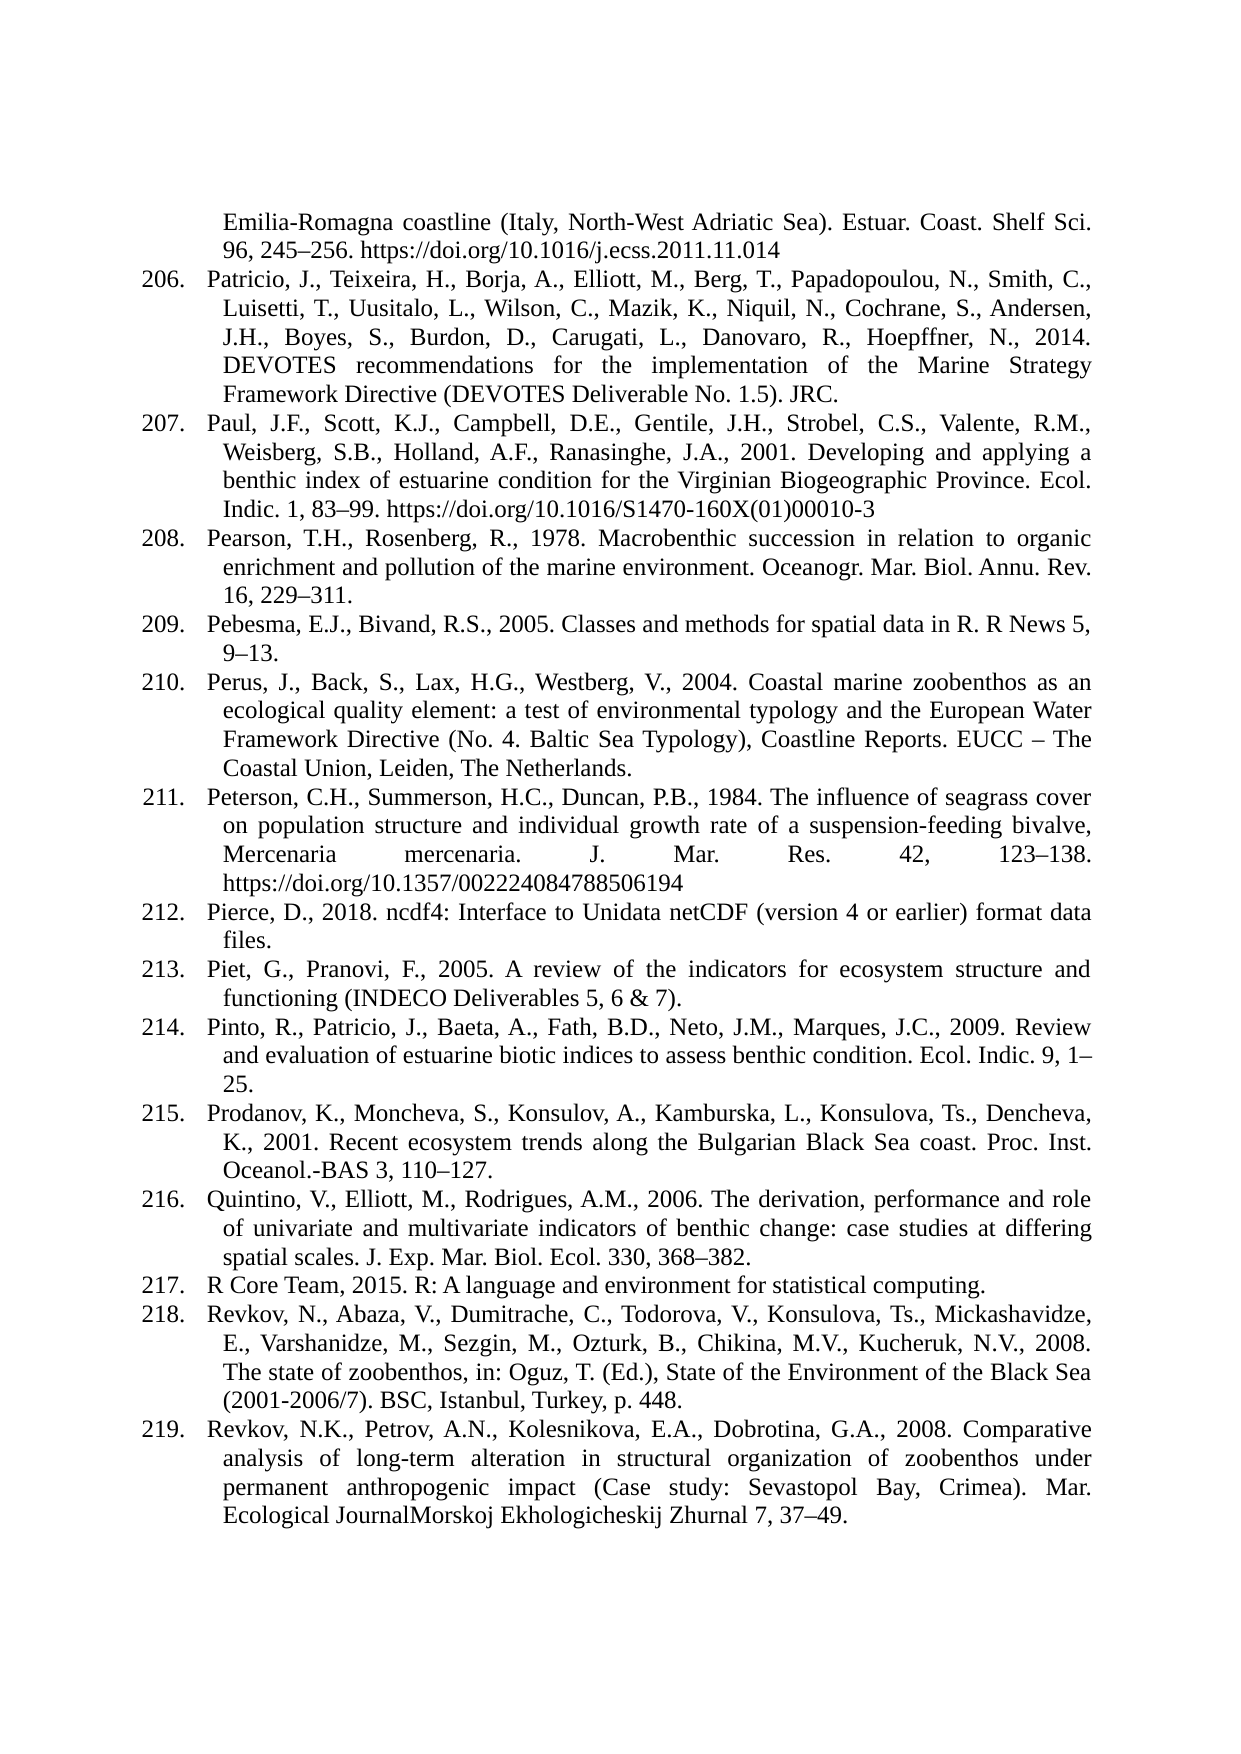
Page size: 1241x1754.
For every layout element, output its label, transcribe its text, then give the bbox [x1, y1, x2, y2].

list Pierce, D., 2018. ncdf4: Interface to Unidata netCDF (version 4 or earlier) format data files. [185, 897, 1093, 954]
list Revkov, N.K., Petrov, A.N., Kolesnikova, E.A., Dobrotina, G.A., 2008. Comparative analysis of long-term alteration in structural organization of zoobenthos under permanent anthropogenic impact (Case study: Sevastopol Bay, Crimea). Mar. Еcological JournalMorskoj Ekhologicheskij Zhurnal 7, 37–49. [185, 1414, 1093, 1529]
list R Core Team, 2015. R: A language and environment for statistical computing. [185, 1270, 1093, 1299]
list Pinto, R., Patricio, J., Baeta, A., Fath, B.D., Neto, J.M., Marques, J.C., 2009. Review and evaluation of estuarine biotic indices to assess benthic condition. Ecol. Indic. 9, 1–25. [185, 1012, 1093, 1098]
list Paul, J.F., Scott, K.J., Campbell, D.E., Gentile, J.H., Strobel, C.S., Valente, R.M., Weisberg, S.B., Holland, A.F., Ranasinghe, J.A., 2001. Developing and applying a benthic index of estuarine condition for the Virginian Biogeographic Province. Ecol. Indic. 1, 83–99. https://doi.org/10.1016/S1470-160X(01)00010-3 [185, 408, 1093, 523]
list Revkov, N., Abaza, V., Dumitrache, C., Todorova, V., Konsulova, Ts., Mickashavidze, E., Varshanidze, M., Sezgin, M., Ozturk, B., Chikina, M.V., Kucheruk, N.V., 2008. The state of zoobenthos, in: Oguz, T. (Ed.), State of the Environment of the Black Sea (2001-2006/7). BSC, Istanbul, Turkey, p. 448. [185, 1299, 1093, 1414]
list Perus, J., Back, S., Lax, H.G., Westberg, V., 2004. Coastal marine zoobenthos as an ecological quality element: a test of environmental typology and the European Water Framework Directive (No. 4. Baltic Sea Typology), Coastline Reports. EUCC – The Coastal Union, Leiden, The Netherlands. [185, 667, 1093, 782]
list Pearson, T.H., Rosenberg, R., 1978. Macrobenthic succession in relation to organic enrichment and pollution of the marine environment. Oceanogr. Mar. Biol. Annu. Rev. 16, 229–311. [185, 523, 1093, 609]
list Emilia-Romagna coastline (Italy, North-West Adriatic Sea). Estuar. Coast. Shelf Sci. 96, 245–256. https://doi.org/10.1016/j.ecss.2011.11.014 [185, 207, 1093, 264]
list Peterson, C.H., Summerson, H.C., Duncan, P.B., 1984. The influence of seagrass cover on population structure and individual growth rate of a suspension-feeding bivalve, Mercenaria mercenaria. J. Mar. Res. 42, 123–138. https://doi.org/10.1357/002224084788506194 [185, 782, 1093, 897]
list Quintino, V., Elliott, M., Rodrigues, A.M., 2006. The derivation, performance and role of univariate and multivariate indicators of benthic change: case studies at differing spatial scales. J. Exp. Mar. Biol. Ecol. 330, 368–382. [185, 1184, 1093, 1270]
list Pebesma, E.J., Bivand, R.S., 2005. Classes and methods for spatial data in R. R News 5, 9–13. [185, 609, 1093, 667]
list Prodanov, K., Moncheva, S., Konsulov, A., Kamburska, L., Konsulova, Ts., Dencheva, K., 2001. Recent ecosystem trends along the Bulgarian Black Sea coast. Proc. Inst. Oceanol.-BAS 3, 110–127. [185, 1098, 1093, 1184]
list Patricio, J., Teixeira, H., Borja, A., Elliott, M., Berg, T., Papadopoulou, N., Smith, C., Luisetti, T., Uusitalo, L., Wilson, C., Mazik, K., Niquil, N., Cochrane, S., Andersen, J.H., Boyes, S., Burdon, D., Carugati, L., Danovaro, R., Hoepffner, N., 2014. DEVOTES recommendations for the implementation of the Marine Strategy Framework Directive (DEVOTES Deliverable No. 1.5). JRC. [185, 264, 1093, 408]
list Piet, G., Pranovi, F., 2005. A review of the indicators for ecosystem structure and functioning (INDECO Deliverables 5, 6 & 7). [185, 954, 1093, 1012]
